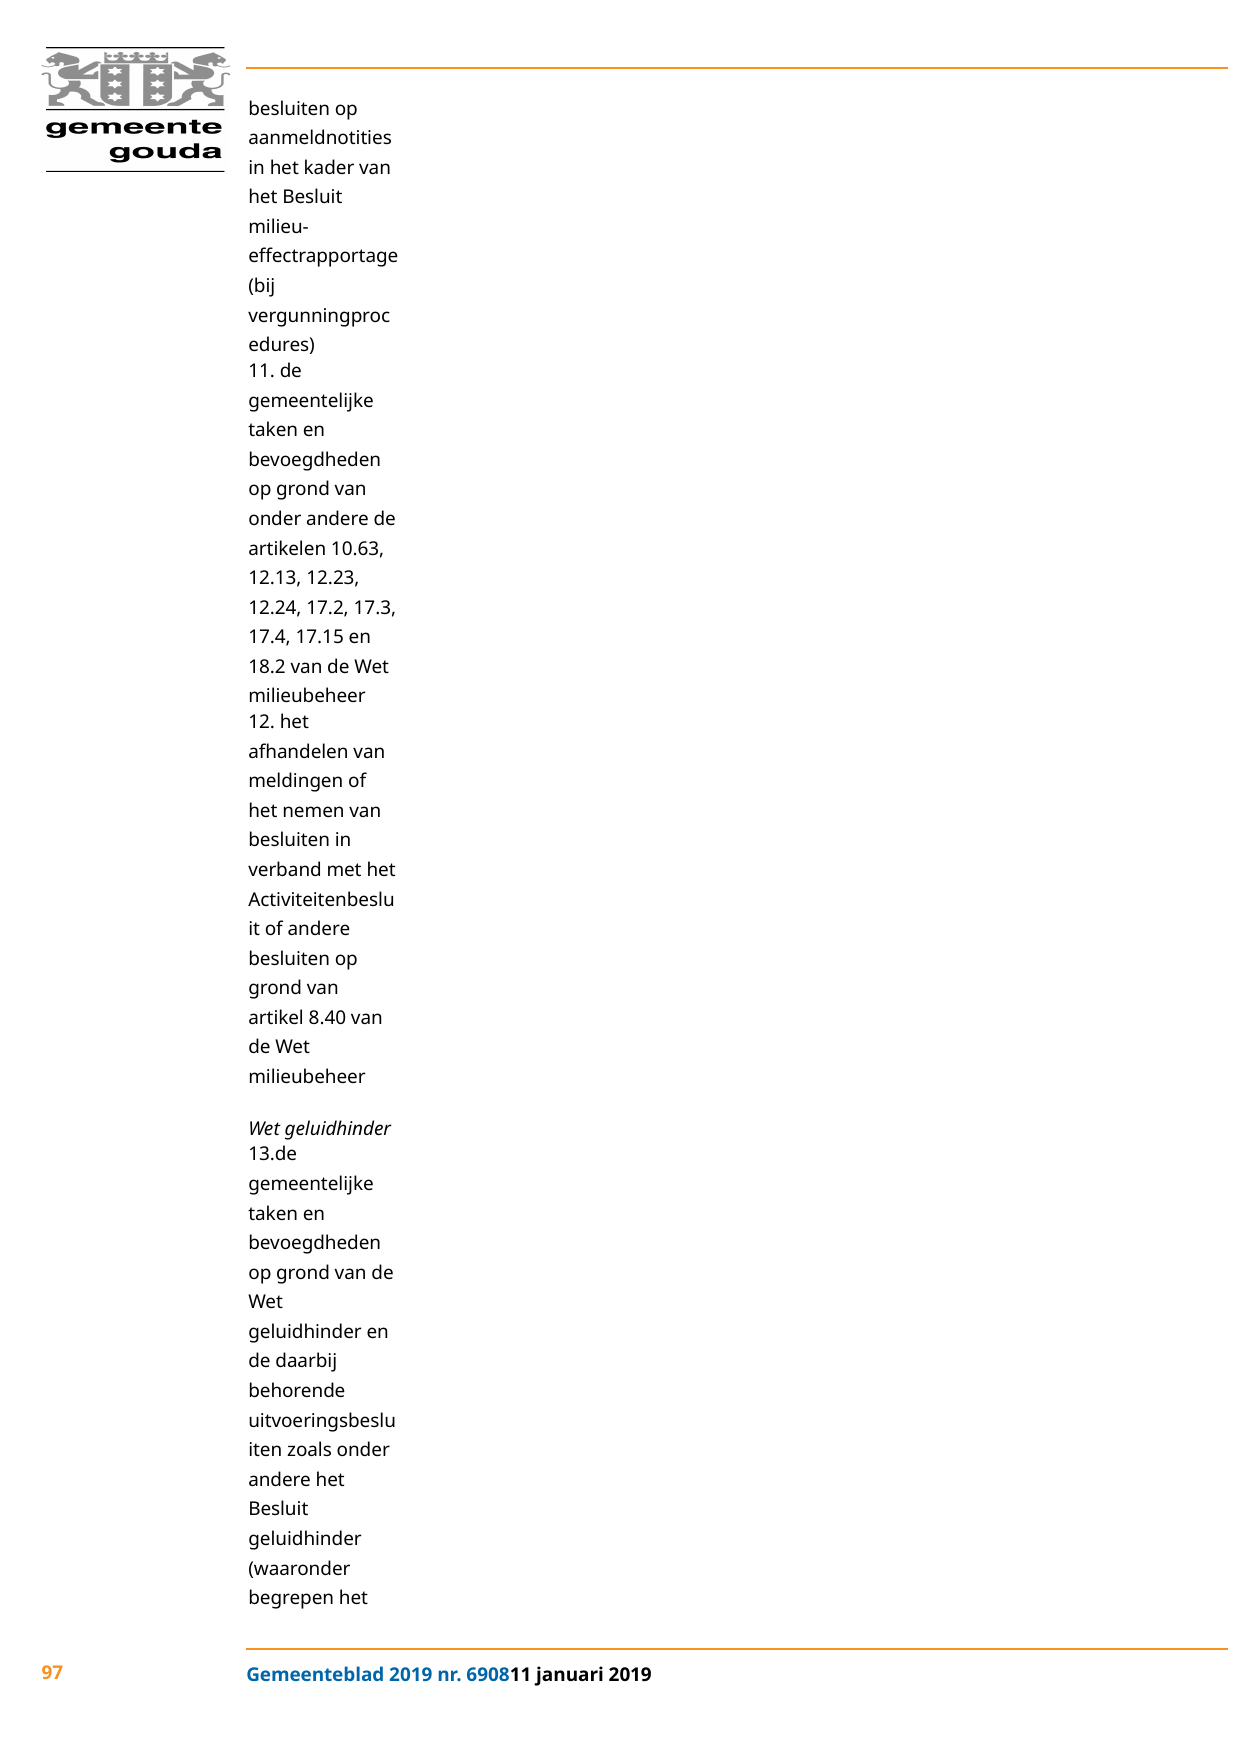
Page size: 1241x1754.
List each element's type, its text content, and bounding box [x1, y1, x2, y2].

table_cell 13.de gemeentelijke taken en bevoegdheden op grond van de Wet geluidhinder en de daarbij behorende uitvoeringsbesluiten zoals onder andere het Besluit geluidhinder (waaronder begrepen het [248, 1141, 398, 1610]
picture [41, 47, 231, 172]
table_cell 11. de gemeentelijke taken en bevoegdheden op grond van onder andere de artikelen 10.63, 12.13, 12.23, 12.24, 17.2, 17.3, 17.4, 17.15 en 18.2 van de Wet milieubeheer [248, 357, 398, 708]
table_cell Wet geluidhinder [248, 1115, 398, 1141]
table_cell besluiten op aanmeldnotities in het kader van het Besluit milieu-effectrapportage (bij vergunningprocedures) [248, 95, 398, 357]
table_cell 12. het afhandelen van meldingen of het nemen van besluiten in verband met het Activiteitenbesluit of andere besluiten op grond van artikel 8.40 van de Wet milieubeheer [248, 708, 398, 1089]
table_cell [248, 1089, 398, 1115]
